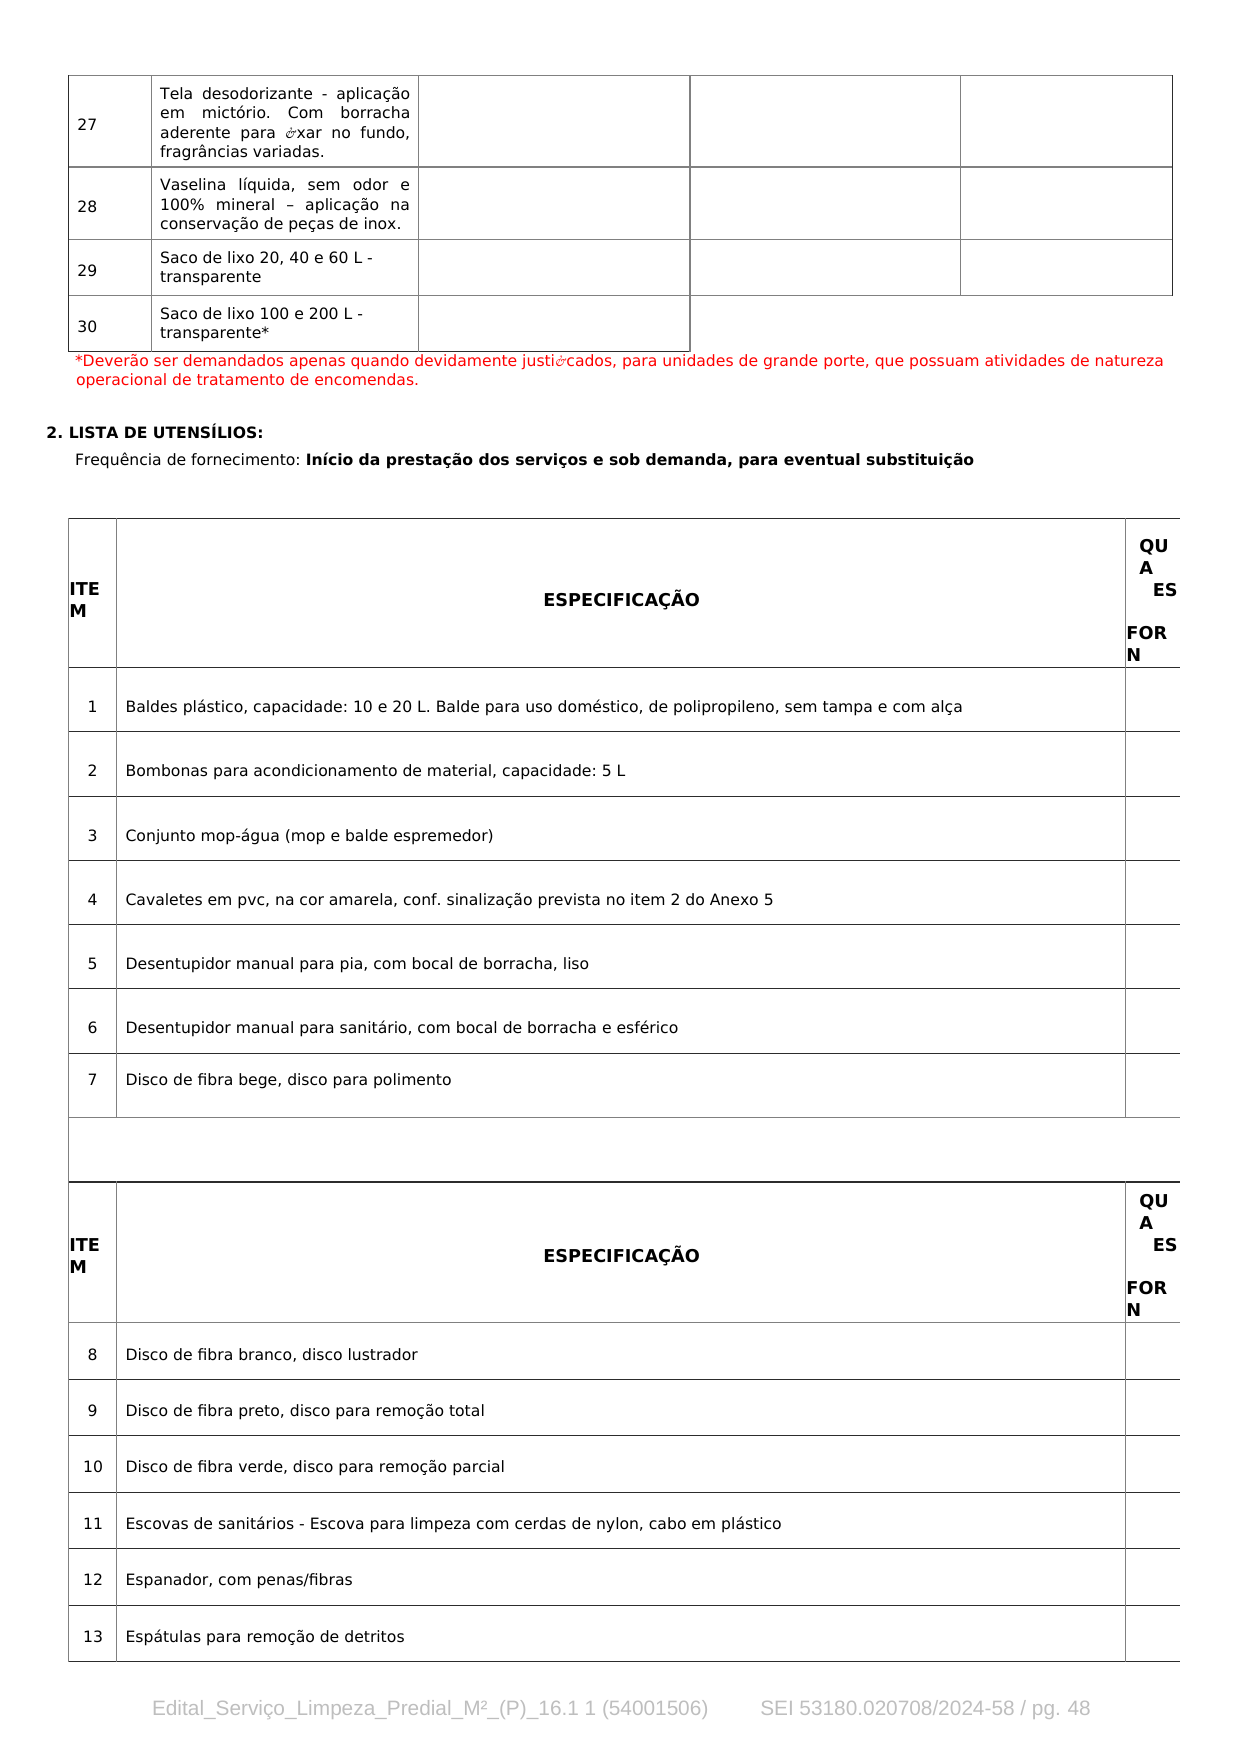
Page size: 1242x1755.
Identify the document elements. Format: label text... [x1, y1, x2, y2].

table_cell [1126, 989, 1180, 1053]
table_cell [1126, 732, 1180, 796]
table_cell [1126, 1323, 1180, 1379]
table_cell 5 [69, 925, 116, 988]
table_cell Escovas de sanitários - Escova para limpeza com cerdas de nylon, cabo em plástico [117, 1493, 1125, 1548]
table_cell [1126, 1606, 1180, 1661]
table_cell Disco de fibra verde, disco para remoção parcial [117, 1436, 1125, 1492]
table_cell Saco de lixo 100 e 200 L - transparente* [152, 296, 418, 351]
table_cell [419, 296, 689, 351]
table_cell [1126, 797, 1180, 860]
table_cell Desentupidor manual para pia, com bocal de borracha, liso [117, 925, 1125, 988]
table_cell [1126, 1549, 1180, 1604]
table_cell [1126, 1493, 1180, 1548]
table_cell 8 [69, 1323, 116, 1379]
table_header QUA ES FORN [1126, 1183, 1180, 1322]
table_cell 7 [69, 1054, 116, 1117]
table_cell [691, 168, 960, 239]
table_cell [419, 76, 689, 166]
text *Deverão ser demandados apenas quando devidamente justicados, para unidades de grande porte, que possuam atividades de natureza operacional de tratamento de encomendas. [75, 352, 1190, 389]
table_cell [1126, 1436, 1180, 1492]
table_cell 12 [69, 1549, 116, 1604]
table_cell 27 [69, 76, 151, 166]
table_cell [961, 168, 1172, 239]
table_cell [419, 240, 689, 295]
table_cell Espátulas para remoção de detritos [117, 1606, 1125, 1661]
table_cell 29 [69, 240, 151, 295]
table_cell Disco de fibra bege, disco para polimento [117, 1054, 1125, 1117]
table_cell Disco de fibra branco, disco lustrador [117, 1323, 1125, 1379]
table_cell Tela desodorizante - aplicação em mictório. Com borracha aderente para xar no fundo, fragrâncias variadas. [152, 76, 418, 166]
table_cell 3 [69, 797, 116, 860]
table_header ITEM [69, 519, 116, 667]
table_cell Vaselina líquida, sem odor e 100% mineral – aplicação na conservação de peças de inox. [152, 168, 418, 239]
table_cell 4 [69, 861, 116, 924]
table_cell 6 [69, 989, 116, 1053]
table_cell [691, 296, 1173, 351]
table_cell [1126, 861, 1180, 924]
table_cell 11 [69, 1493, 116, 1548]
table_cell [961, 76, 1172, 166]
table_cell 28 [69, 168, 151, 239]
table_cell [1126, 668, 1180, 731]
table_cell Conjunto mop-água (mop e balde espremedor) [117, 797, 1125, 860]
table_cell 13 [69, 1606, 116, 1661]
table_cell [961, 240, 1172, 295]
table_cell 2 [69, 732, 116, 796]
table_header QUA ES FORN [1126, 519, 1180, 667]
table_cell Bombonas para acondicionamento de material, capacidade: 5 L [117, 732, 1125, 796]
table_cell 9 [69, 1380, 116, 1435]
table_header ESPECIFICAÇÃO [117, 519, 1125, 667]
table_cell [419, 168, 689, 239]
table_header ITEM [69, 1183, 116, 1322]
table_cell Baldes plástico, capacidade: 10 e 20 L. Balde para uso doméstico, de polipropileno, sem tampa e com alça [117, 668, 1125, 731]
text Frequência de fornecimento: Início da prestação dos serviços e sob demanda, para eventual substituição [75, 451, 1196, 469]
table_cell [69, 1118, 1180, 1181]
table_cell Espanador, com penas/fibras [117, 1549, 1125, 1604]
list LISTA DE UTENSÍLIOS: [46, 424, 1196, 443]
table_cell [691, 240, 960, 295]
table_header ESPECIFICAÇÃO [117, 1183, 1125, 1322]
table_cell 30 [69, 296, 151, 351]
table_cell 1 [69, 668, 116, 731]
table_cell [691, 76, 960, 166]
table_cell Desentupidor manual para sanitário, com bocal de borracha e esférico [117, 989, 1125, 1053]
table_cell [1126, 925, 1180, 988]
table_cell Saco de lixo 20, 40 e 60 L - transparente [152, 240, 418, 295]
table_cell 10 [69, 1436, 116, 1492]
table_cell [1126, 1054, 1180, 1117]
table_cell Cavaletes em pvc, na cor amarela, conf. sinalização prevista no item 2 do Anexo 5 [117, 861, 1125, 924]
table_cell Disco de fibra preto, disco para remoção total [117, 1380, 1125, 1435]
table_cell [1126, 1380, 1180, 1435]
